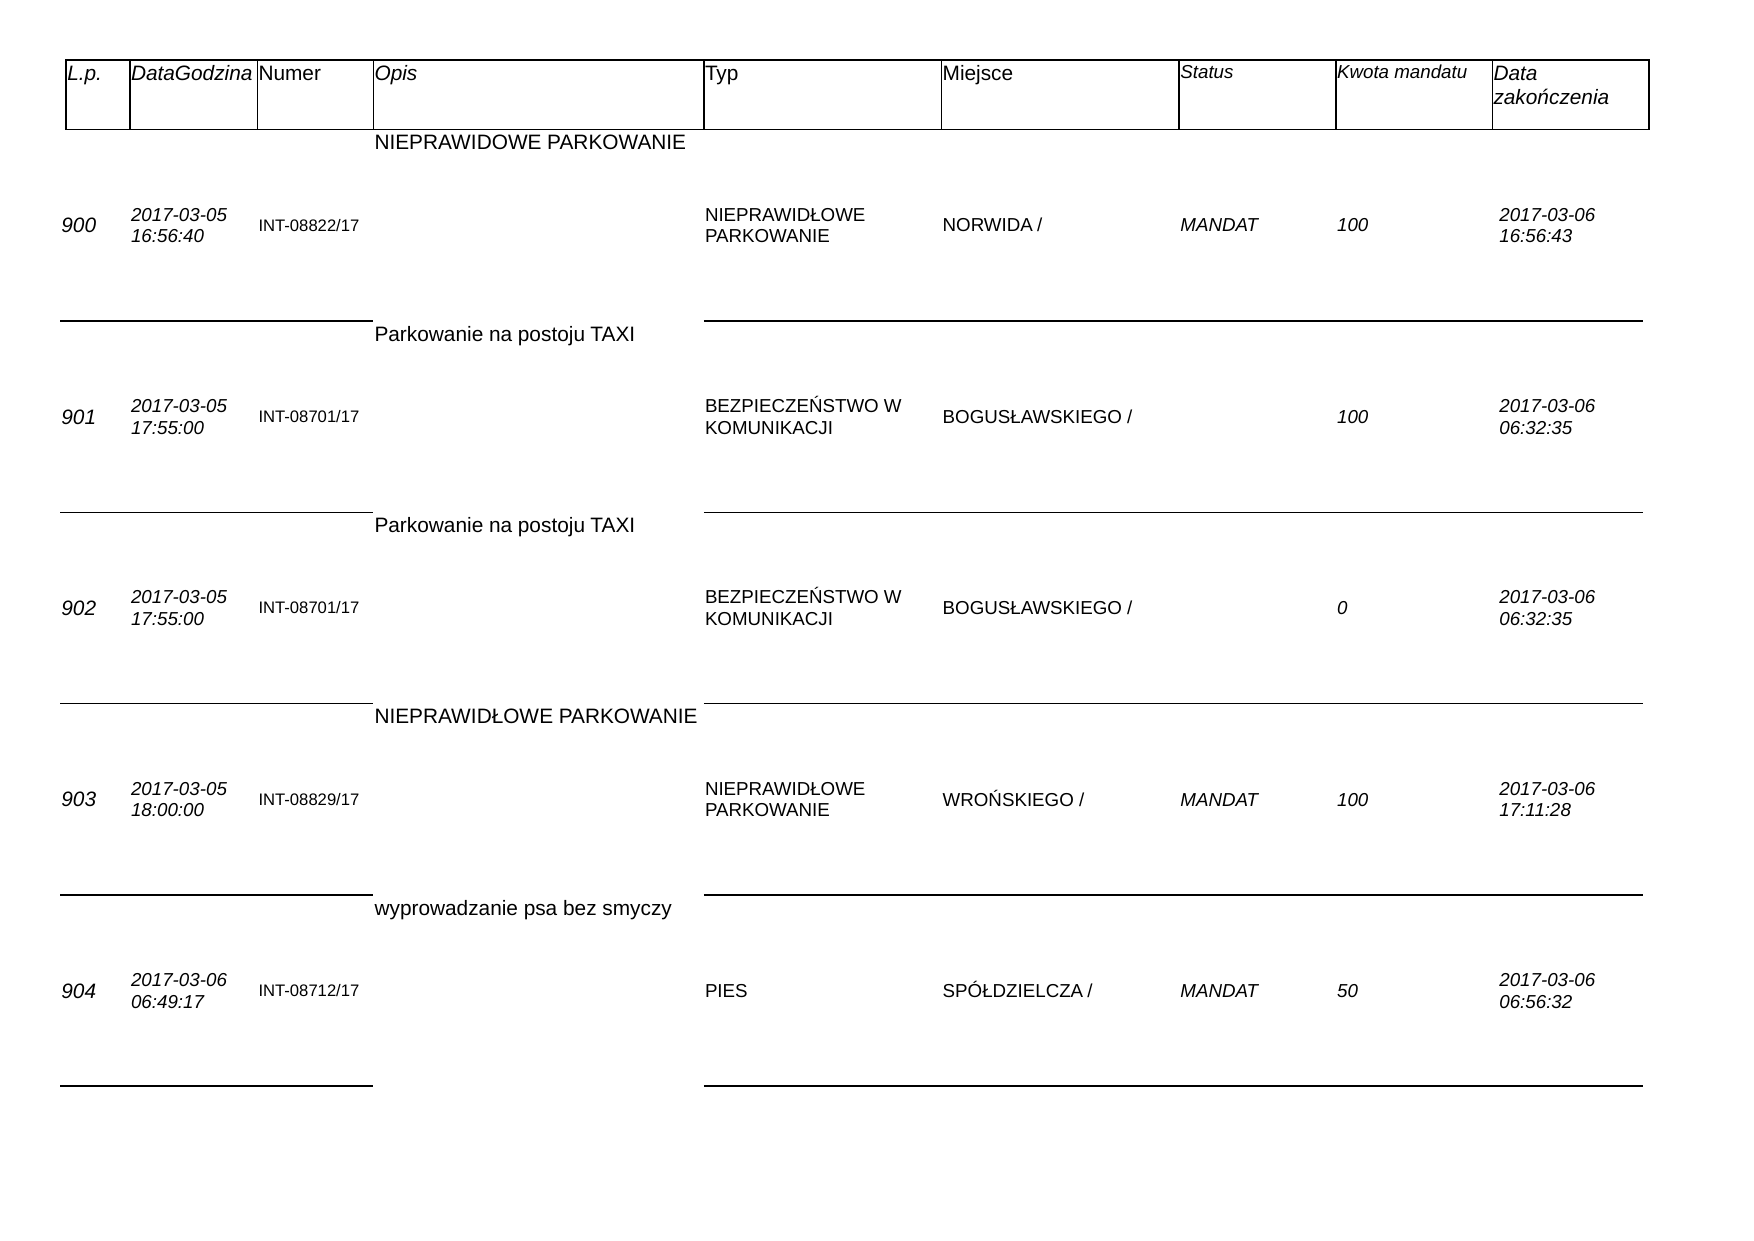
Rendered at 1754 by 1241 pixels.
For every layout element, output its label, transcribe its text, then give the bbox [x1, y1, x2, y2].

table_cell 100 [1336, 322, 1498, 511]
table_cell BEZPIECZEŃSTWO W KOMUNIKACJI [704, 513, 941, 703]
table_cell Parkowanie na postoju TAXI [373, 511, 704, 703]
table_cell BEZPIECZEŃSTWO W KOMUNIKACJI [704, 322, 941, 511]
table_cell BOGUSŁAWSKIEGO / [941, 322, 1179, 511]
table_cell 901 [60, 322, 130, 511]
table_header Numer [258, 61, 373, 129]
table_cell [1643, 703, 1649, 894]
table_cell 2017-03-06 06:56:32 [1498, 896, 1643, 1085]
table_cell 2017-03-06 06:32:35 [1498, 322, 1643, 511]
table_cell NIEPRAWIDOWE PARKOWANIE [373, 130, 704, 320]
table_cell 2017-03-05 17:55:00 [130, 322, 257, 511]
table_cell 902 [60, 513, 130, 703]
table_cell [1643, 320, 1649, 511]
table_cell 2017-03-06 06:49:17 [130, 896, 257, 1085]
table_cell NIEPRAWIDŁOWE PARKOWANIE [704, 130, 941, 320]
table_cell MANDAT [1179, 704, 1336, 894]
table_header Miejsce [942, 61, 1178, 129]
table_header Typ [705, 61, 941, 129]
table_cell WROŃSKIEGO / [941, 704, 1179, 894]
table_cell [1179, 513, 1336, 703]
table_cell INT-08701/17 [257, 322, 373, 511]
table_cell PIES [704, 896, 941, 1085]
table_cell Parkowanie na postoju TAXI [373, 320, 704, 511]
table_cell wyprowadzanie psa bez smyczy [373, 894, 704, 1085]
table_cell MANDAT [1179, 130, 1336, 320]
table_cell 903 [60, 704, 130, 894]
table_cell 900 [60, 129, 130, 320]
table_cell BOGUSŁAWSKIEGO / [941, 513, 1179, 703]
table_cell 2017-03-06 06:32:35 [1498, 513, 1643, 703]
table_cell 50 [1336, 896, 1498, 1085]
table_cell 2017-03-05 17:55:00 [130, 513, 257, 703]
table_cell 2017-03-06 17:11:28 [1498, 704, 1643, 894]
table_cell INT-08712/17 [257, 896, 373, 1085]
table_cell 100 [1336, 704, 1498, 894]
table_header Opis [374, 61, 703, 129]
table_cell 2017-03-05 18:00:00 [130, 704, 257, 894]
table_cell NIEPRAWIDŁOWE PARKOWANIE [704, 704, 941, 894]
table_header DataGodzina [131, 61, 257, 129]
table_cell INT-08829/17 [257, 704, 373, 894]
table_header Status [1180, 61, 1335, 129]
table_cell [1643, 130, 1649, 320]
table_cell [1643, 894, 1649, 1085]
table_cell NIEPRAWIDŁOWE PARKOWANIE [373, 703, 704, 894]
table_cell MANDAT [1179, 896, 1336, 1085]
table_header [60, 59, 65, 129]
table_cell 0 [1336, 513, 1498, 703]
table_cell NORWIDA / [941, 130, 1179, 320]
table_cell [1179, 322, 1336, 511]
table_header Kwota mandatu [1337, 61, 1492, 129]
table_cell SPÓŁDZIELCZA / [941, 896, 1179, 1085]
table_cell INT-08701/17 [257, 513, 373, 703]
table_cell INT-08822/17 [257, 130, 373, 320]
table_cell 2017-03-06 16:56:43 [1498, 130, 1643, 320]
table_cell 2017-03-05 16:56:40 [130, 130, 257, 320]
table_cell [1643, 511, 1649, 703]
table_cell 100 [1336, 130, 1498, 320]
table_header L.p. [67, 61, 129, 129]
table_header Data zakończenia [1493, 61, 1648, 129]
table_cell 904 [60, 896, 130, 1085]
